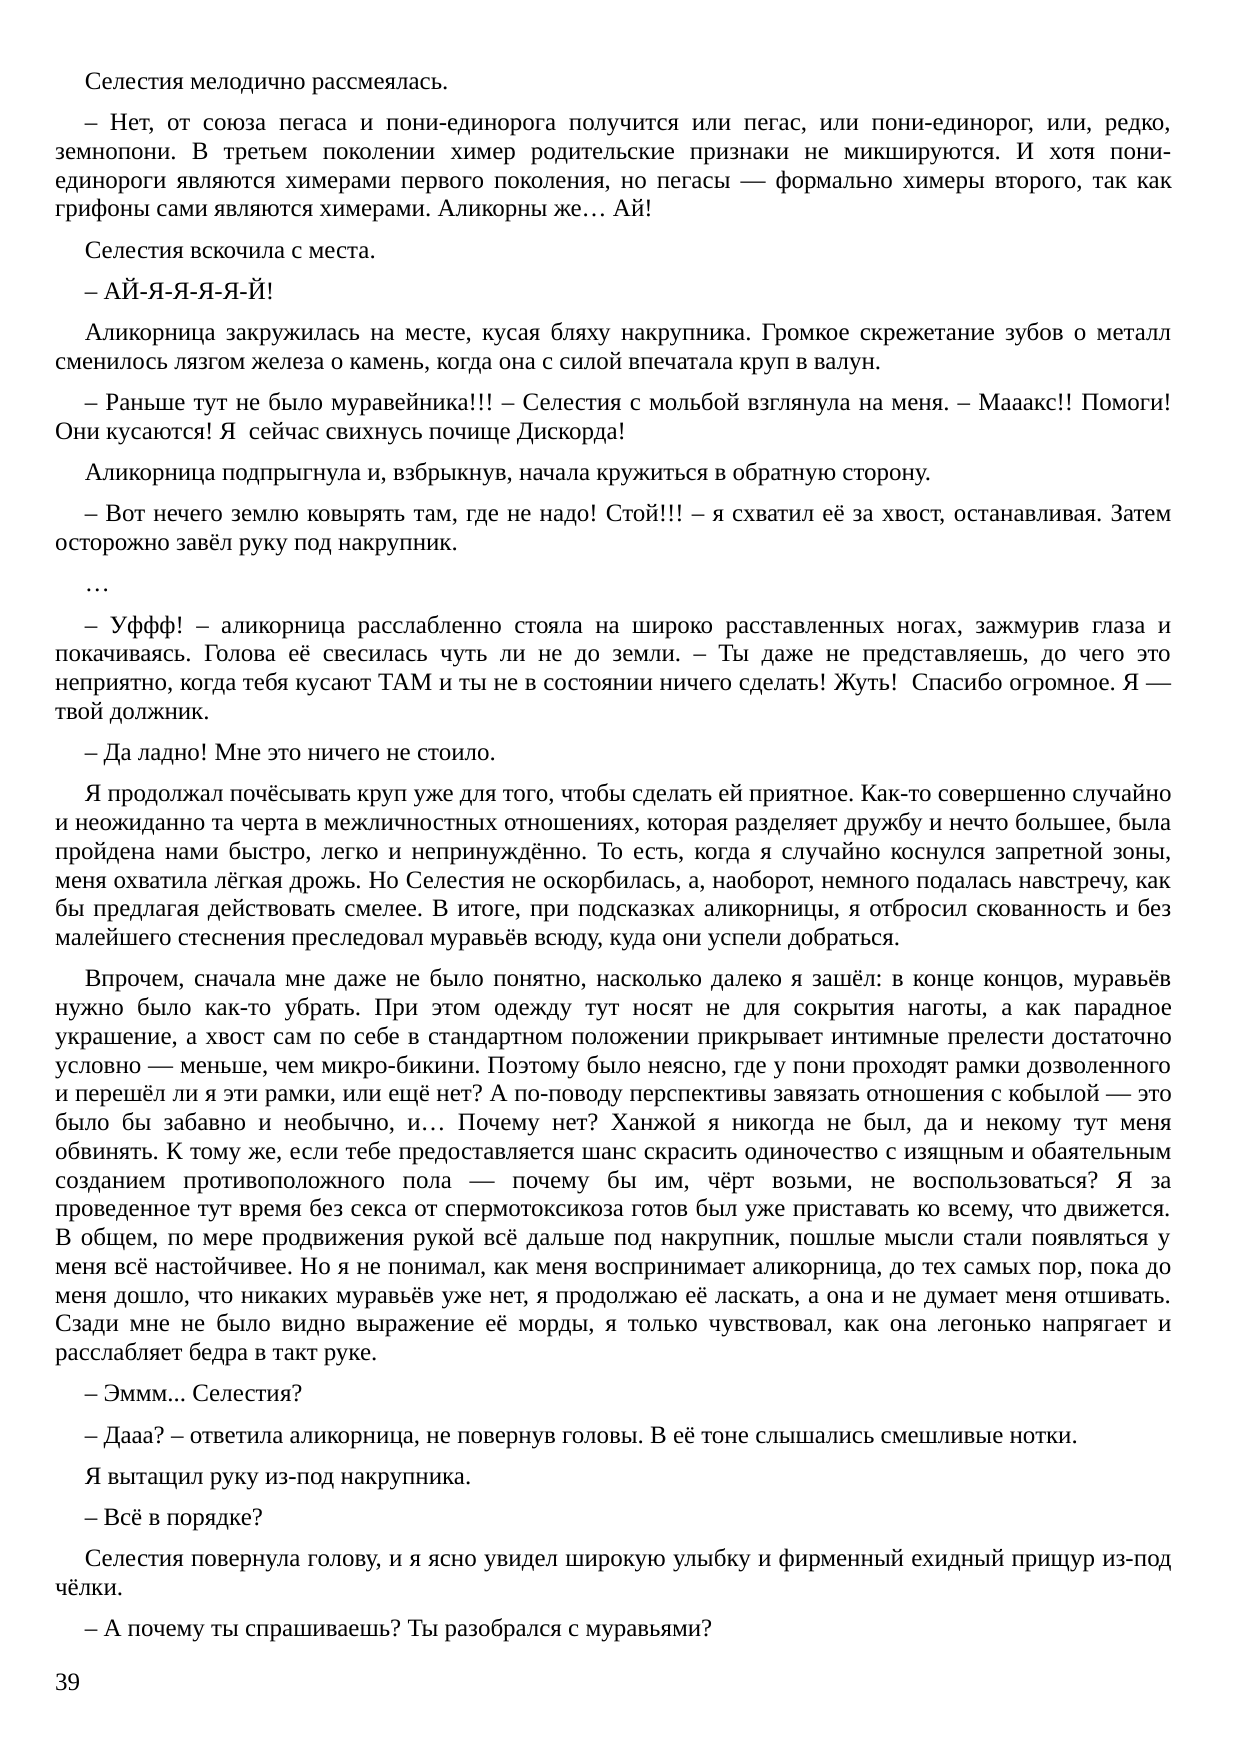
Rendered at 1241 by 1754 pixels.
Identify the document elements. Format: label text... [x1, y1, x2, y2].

text … [55, 568, 1173, 597]
text Я продолжал почёсывать круп уже для того, чтобы сделать ей приятное. Как-то совершенно случайно и неожиданно та черта в межличностных отношениях, которая разделяет дружбу и нечто большее, была пройдена нами быстро, легко и непринуждённо. То есть, когда я случайно коснулся запретной зоны, меня охватила лёгкая дрожь. Но Селестия не оскорбилась, а, наоборот, немного подалась навстречу, как бы предлагая действовать смелее. В итоге, при подсказках аликорницы, я отбросил скованность и без малейшего стеснения преследовал муравьёв всюду, куда они успели добраться. [55, 778, 1173, 951]
text Впрочем, сначала мне даже не было понятно, насколько далеко я зашёл: в конце концов, муравьёв нужно было как-то убрать. При этом одежду тут носят не для сокрытия наготы, а как парадное украшение, а хвост сам по себе в стандартном положении прикрывает интимные прелести достаточно условно — меньше, чем микро-бикини. Поэтому было неясно, где у пони проходят рамки дозволенного и перешёл ли я эти рамки, или ещё нет? А по-поводу перспективы завязать отношения с кобылой — это было бы забавно и необычно, и… Почему нет? Ханжой я никогда не был, да и некому тут меня обвинять. К тому же, если тебе предоставляется шанс скрасить одиночество с изящным и обаятельным созданием противоположного пола — почему бы им, чёрт возьми, не воспользоваться? Я за проведенное тут время без секса от спермотоксикоза готов был уже приставать ко всему, что движется. В общем, по мере продвижения рукой всё дальше под накрупник, пошлые мысли стали появляться у меня всё настойчивее. Но я не понимал, как меня воспринимает аликорница, до тех самых пор, пока до меня дошло, что никаких муравьёв уже нет, я продолжаю её ласкать, а она и не думает меня отшивать. Сзади мне не было видно выражение её морды, я только чувствовал, как она легонько напрягает и расслабляет бедра в такт руке. [55, 963, 1173, 1366]
text Селестия повернула голову, и я ясно увидел широкую улыбку и фирменный ехидный прищур из-под чёлки. [55, 1543, 1173, 1601]
text – Дааа? – ответила аликорница, не повернув головы. В её тоне слышались смешливые нотки. [55, 1420, 1173, 1448]
text – Раньше тут не было муравейника!!! – Селестия с мольбой взглянула на меня. – Мааакс!! Помоги! Они кусаются! Я сейчас свихнусь почище Дискорда! [55, 387, 1173, 445]
text – Уффф! – аликорница расслабленно стояла на широко расставленных ногах, зажмурив глаза и покачиваясь. Голова её свесилась чуть ли не до земли. – Ты даже не представляешь, до чего это неприятно, когда тебя кусают ТАМ и ты не в состоянии ничего сделать! Жуть! Спасибо огромное. Я — твой должник. [55, 610, 1173, 725]
text – Вот нечего землю ковырять там, где не надо! Стой!!! – я схватил её за хвост, останавливая. Затем осторожно завёл руку под накрупник. [55, 498, 1173, 556]
text – Да ладно! Мне это ничего не стоило. [55, 737, 1173, 766]
text Я вытащил руку из-под накрупника. [55, 1461, 1173, 1490]
text – Всё в порядке? [55, 1502, 1173, 1531]
text – АЙ-Я-Я-Я-Я-Й! [55, 276, 1173, 305]
text – Эммм... Селестия? [55, 1378, 1173, 1407]
text Аликорница подпрыгнула и, взбрыкнув, начала кружиться в обратную сторону. [55, 457, 1173, 486]
text – Нет, от союза пегаса и пони-единорога получится или пегас, или пони-единорог, или, редко, земнопони. В третьем поколении химер родительские признаки не микшируются. И хотя пони-единороги являются химерами первого поколения, но пегасы — формально химеры второго, так как грифоны сами являются химерами. Аликорны же… Ай! [55, 107, 1173, 222]
text Селестия вскочила с места. [55, 235, 1173, 263]
text Аликорница закружилась на месте, кусая бляху накрупника. Громкое скрежетание зубов о металл сменилось лязгом железа о камень, когда она с силой впечатала круп в валун. [55, 317, 1173, 375]
text – А почему ты спрашиваешь? Ты разобрался с муравьями? [55, 1613, 1173, 1642]
text Селестия мелодично рассмеялась. [55, 66, 1173, 95]
